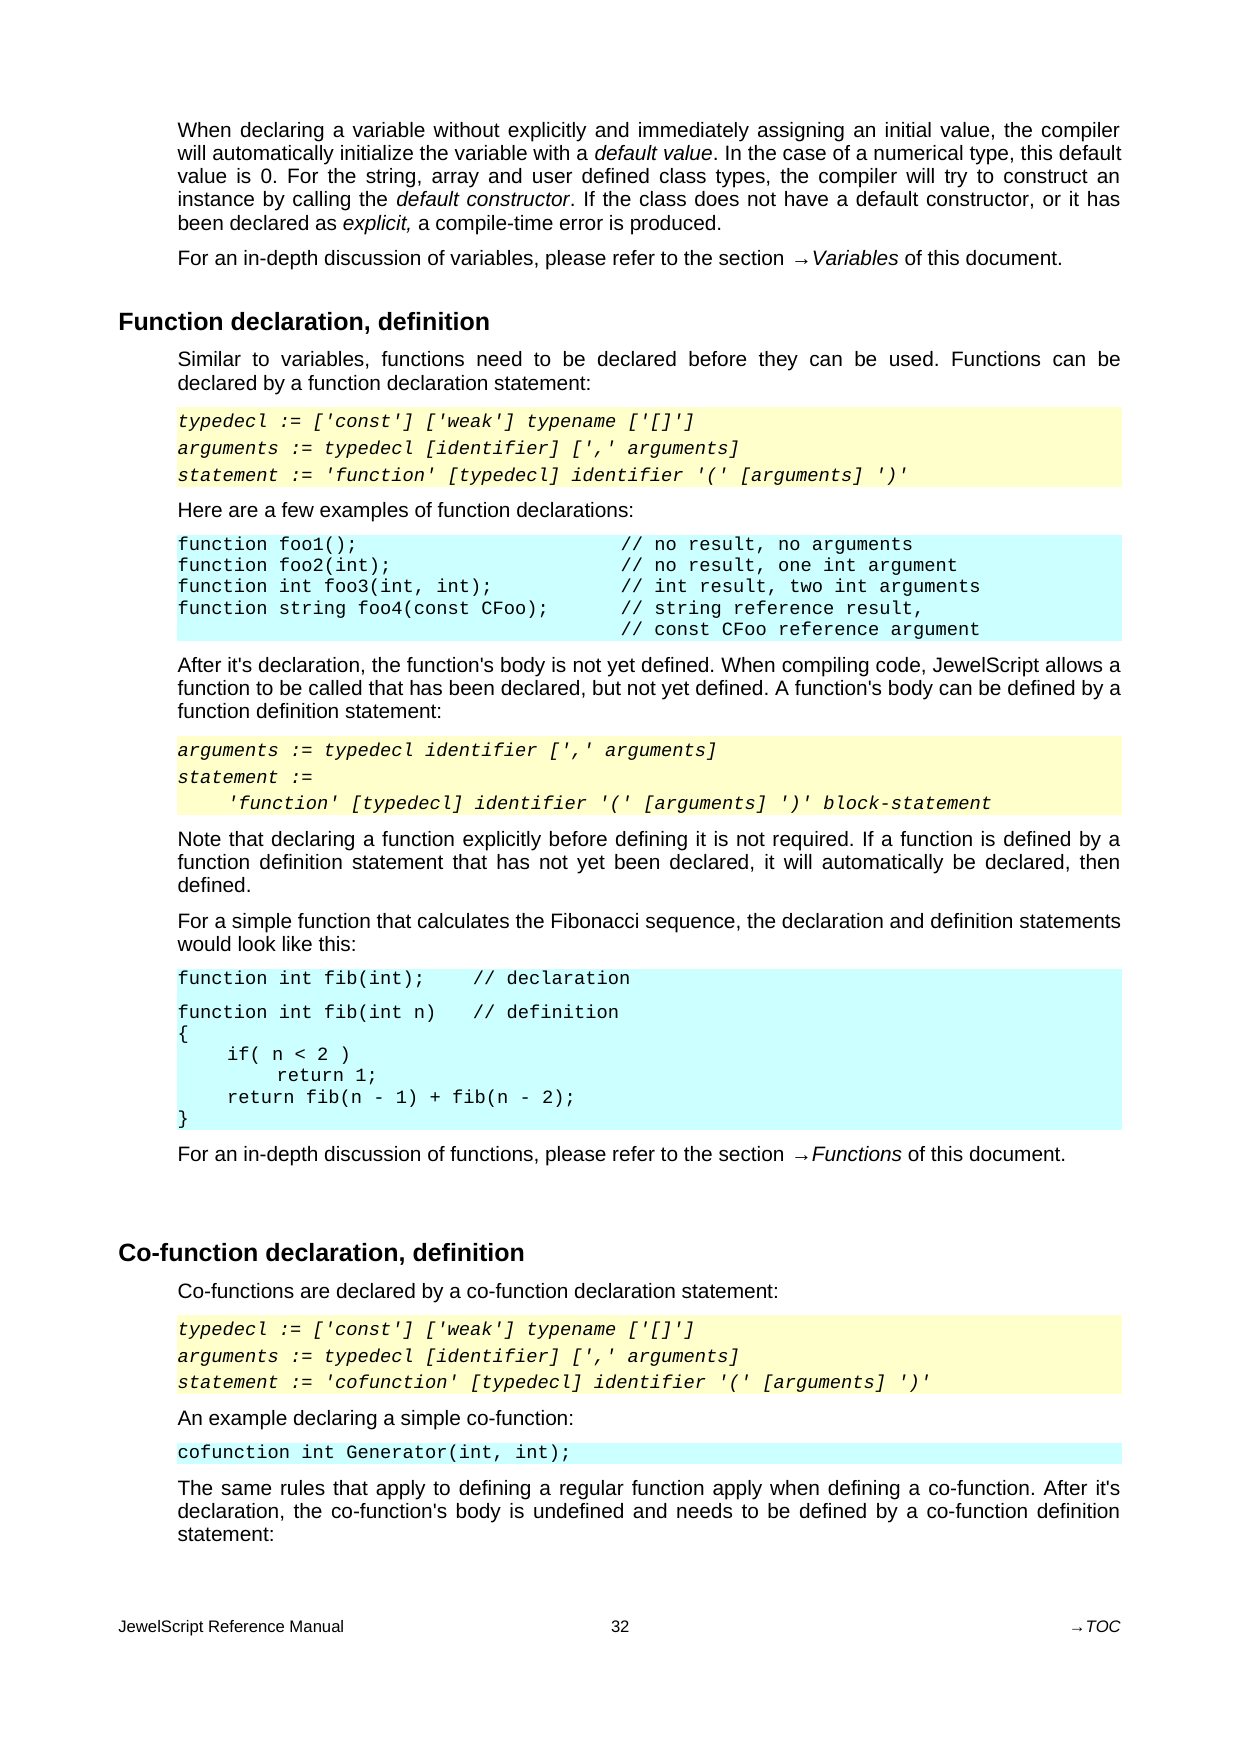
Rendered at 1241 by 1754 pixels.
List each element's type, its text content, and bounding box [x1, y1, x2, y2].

text function int fib(int n) // definition { if( n < 2 ) return 1; return fib(n - 1) + fib(n - 2); } [177, 1002, 1122, 1130]
subtitle Function declaration, definition [118, 307, 1122, 335]
text cofunction int Generator(int, int); [177, 1443, 1122, 1464]
text Co-functions are declared by a co-function declaration statement: [177, 1279, 1122, 1302]
text Note that declaring a function explicitly before defining it is not required. If a function is defined by a function definition statement that has not yet been declared, it will automatically be declared, then defined. [177, 828, 1122, 897]
text Here are a few examples of function declarations: [177, 499, 1122, 522]
text The same rules that apply to defining a regular function apply when defining a co-function. After it's declaration, the co-function's body is undefined and needs to be defined by a co-function definition statement: [177, 1476, 1122, 1546]
text An example declaring a simple co-function: [177, 1407, 1122, 1430]
text arguments := typedecl identifier [',' arguments] statement := 'function' [typedecl] identifier '(' [arguments] ')' block-statement [177, 736, 1122, 815]
subtitle Co-function declaration, definition [118, 1239, 1122, 1267]
text For a simple function that calculates the Fibonacci sequence, the declaration and definition statements would look like this: [177, 910, 1122, 956]
text function int fib(int); // declaration [177, 969, 1122, 990]
text Similar to variables, functions need to be declared before they can be used. Functions can be declared by a function declaration statement: [177, 348, 1122, 394]
text For an in-depth discussion of variables, please refer to the section →Variables of this document. [177, 247, 1122, 270]
text After it's declaration, the function's body is not yet defined. When compiling code, JewelScript allows a function to be called that has been declared, but not yet defined. A function's body can be defined by a function definition statement: [177, 653, 1122, 723]
text typedecl := ['const'] ['weak'] typename ['[]'] arguments := typedecl [identifier] [',' arguments] statement := 'cofunction' [typedecl] identifier '(' [arguments] ')' [177, 1315, 1122, 1394]
text For an in-depth discussion of functions, please refer to the section →Functions of this document. [177, 1142, 1122, 1166]
text When declaring a variable without explicitly and immediately assigning an initial value, the compiler will automatically initialize the variable with a default value. In the case of a numerical type, this default value is 0. For the string, array and user defined class types, the compiler will try to construct an instance by calling the default constructor. If the class does not have a default constructor, or it has been declared as explicit, a compile-time error is produced. [177, 118, 1122, 234]
text function foo1(); // no result, no arguments function foo2(int); // no result, one int argument function int foo3(int, int); // int result, two int arguments function string foo4(const CFoo); // string reference result, // const CFoo reference argument [177, 535, 1122, 641]
text typedecl := ['const'] ['weak'] typename ['[]'] arguments := typedecl [identifier] [',' arguments] statement := 'function' [typedecl] identifier '(' [arguments] ')' [177, 407, 1122, 487]
